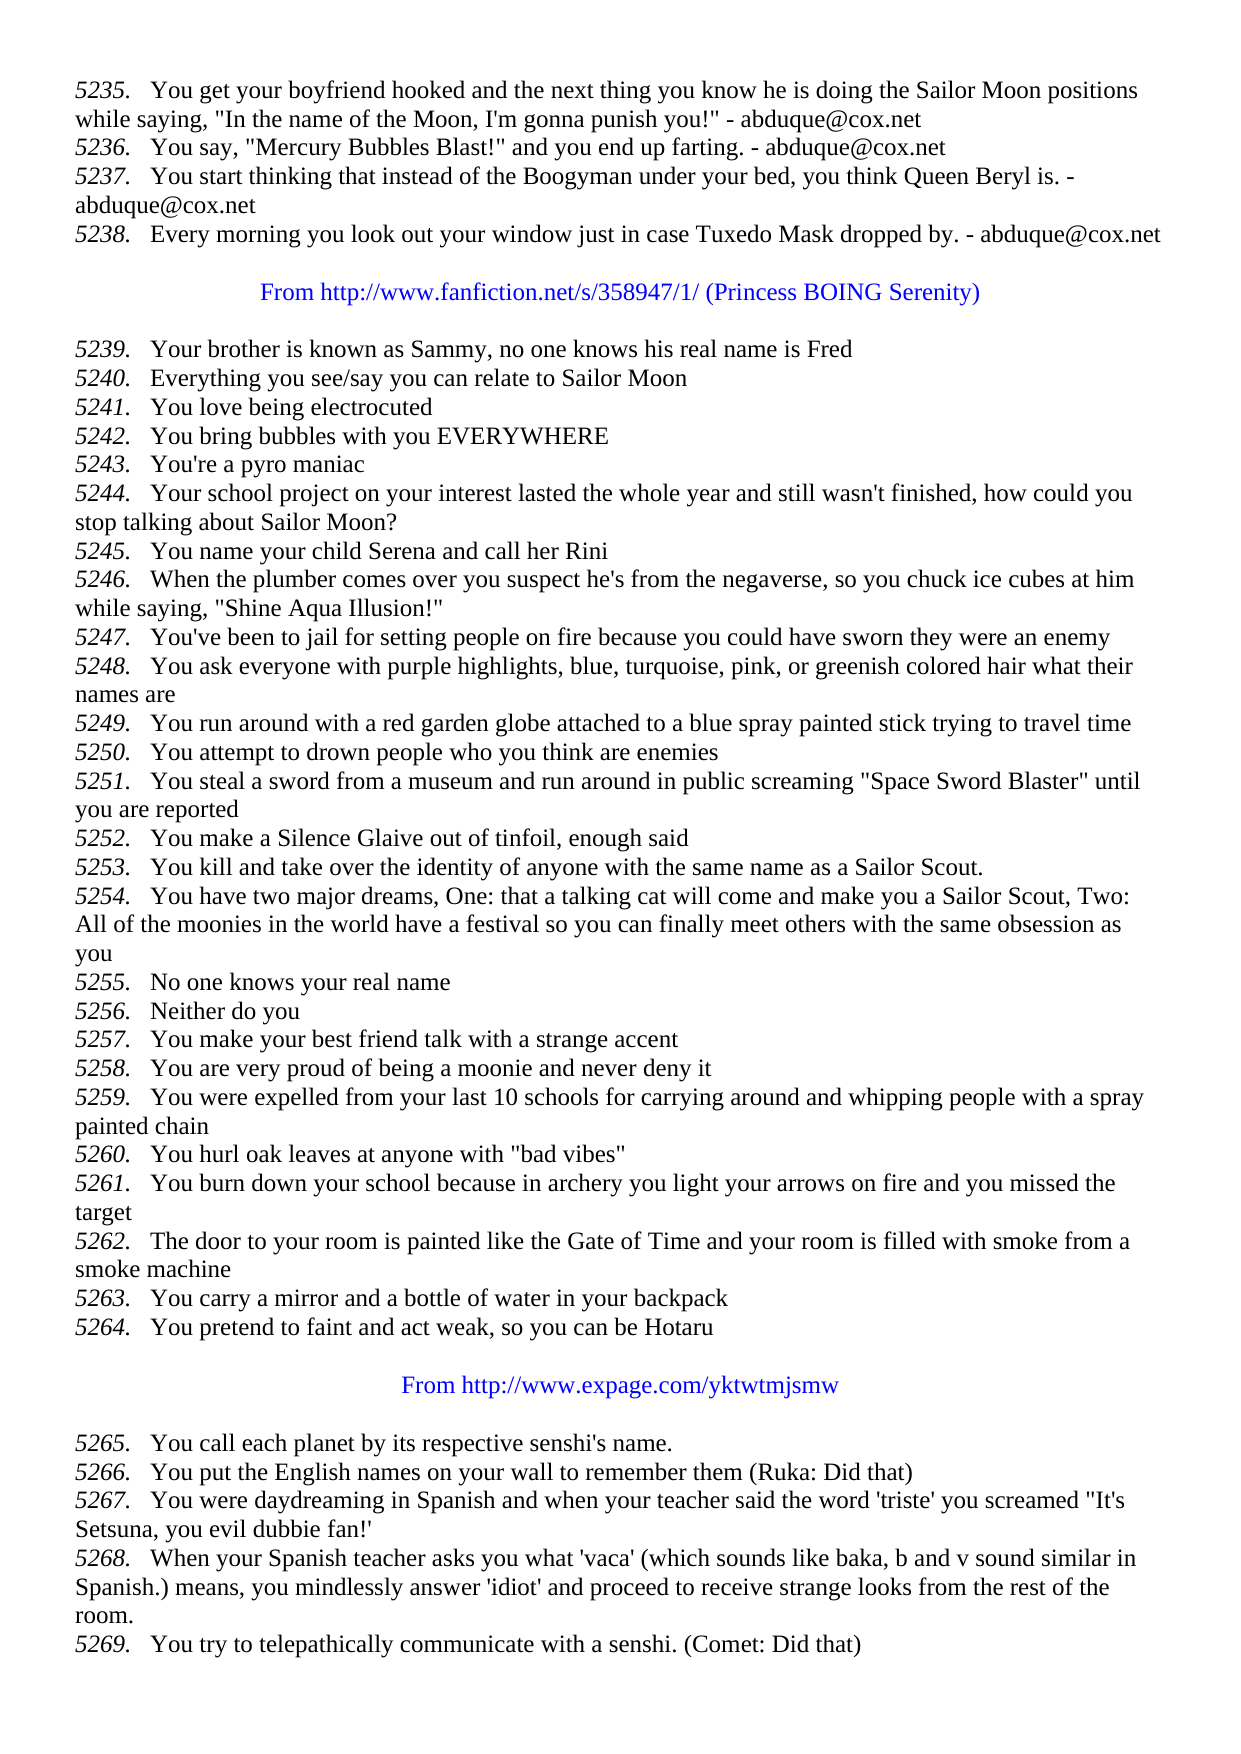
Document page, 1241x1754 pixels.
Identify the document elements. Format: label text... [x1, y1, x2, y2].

list You start thinking that instead of the Boogyman under your bed, you think Queen Beryl is. - abduque@cox.net [75, 161, 1165, 219]
list Your school project on your interest lasted the whole year and still wasn't finished, how could you stop talking about Sailor Moon? [75, 478, 1165, 536]
list You burn down your school because in archery you light your arrows on fire and you missed the target [75, 1168, 1165, 1226]
list You say, "Mercury Bubbles Blast!" and you end up farting. - abduque@cox.net [75, 132, 1165, 161]
list You hurl oak leaves at anyone with "bad vibes" [75, 1139, 1165, 1168]
text From http://www.expage.com/yktwtmjsmw [75, 1370, 1165, 1399]
list Everything you see/say you can relate to Sailor Moon [75, 363, 1165, 392]
list You pretend to faint and act weak, so you can be Hotaru [75, 1312, 1165, 1341]
list You try to telepathically communicate with a senshi. (Comet: Did that) [75, 1629, 1165, 1658]
list You call each planet by its respective senshi's name. [75, 1428, 1165, 1457]
list You run around with a red garden globe attached to a blue spray painted stick trying to travel time [75, 708, 1165, 737]
list You steal a sword from a museum and run around in public screaming "Space Sword Blaster" until you are reported [75, 766, 1165, 823]
list You were daydreaming in Spanish and when your teacher said the word 'triste' you screamed "It's Setsuna, you evil dubbie fan!' [75, 1485, 1165, 1543]
list Neither do you [75, 996, 1165, 1024]
list You were expelled from your last 10 schools for carrying around and whipping people with a spray painted chain [75, 1082, 1165, 1139]
list You attempt to drown people who you think are enemies [75, 737, 1165, 766]
list Every morning you look out your window just in case Tuxedo Mask dropped by. - abduque@cox.net [75, 219, 1165, 247]
list You have two major dreams, One: that a talking cat will come and make you a Sailor Scout, Two: All of the moonies in the world have a festival so you can finally meet others with the same obsession as you [75, 881, 1165, 967]
list You make your best friend talk with a strange accent [75, 1024, 1165, 1053]
list You've been to jail for setting people on fire because you could have sworn they were an enemy [75, 622, 1165, 651]
list You get your boyfriend hooked and the next thing you know he is doing the Sailor Moon positions while saying, "In the name of the Moon, I'm gonna punish you!" - abduque@cox.net [75, 75, 1165, 132]
list You carry a mirror and a bottle of water in your backpack [75, 1283, 1165, 1312]
list Your brother is known as Sammy, no one knows his real name is Fred [75, 334, 1165, 363]
list No one knows your real name [75, 967, 1165, 996]
list The door to your room is painted like the Gate of Time and your room is filled with smoke from a smoke machine [75, 1226, 1165, 1283]
list You bring bubbles with you EVERYWHERE [75, 421, 1165, 449]
list You make a Silence Glaive out of tinfoil, enough said [75, 823, 1165, 852]
list You are very proud of being a moonie and never deny it [75, 1053, 1165, 1082]
list You name your child Serena and call her Rini [75, 536, 1165, 564]
text From http://www.fanfiction.net/s/358947/1/ (Princess BOING Serenity) [75, 277, 1165, 305]
list You love being electrocuted [75, 392, 1165, 421]
list You kill and take over the identity of anyone with the same name as a Sailor Scout. [75, 852, 1165, 881]
list When the plumber comes over you suspect he's from the negaverse, so you chuck ice cubes at him while saying, "Shine Aqua Illusion!" [75, 564, 1165, 622]
list You're a pyro maniac [75, 449, 1165, 478]
list When your Spanish teacher asks you what 'vaca' (which sounds like baka, b and v sound similar in Spanish.) means, you mindlessly answer 'idiot' and proceed to receive strange looks from the rest of the room. [75, 1543, 1165, 1629]
list You put the English names on your wall to remember them (Ruka: Did that) [75, 1457, 1165, 1485]
list You ask everyone with purple highlights, blue, turquoise, pink, or greenish colored hair what their names are [75, 651, 1165, 708]
